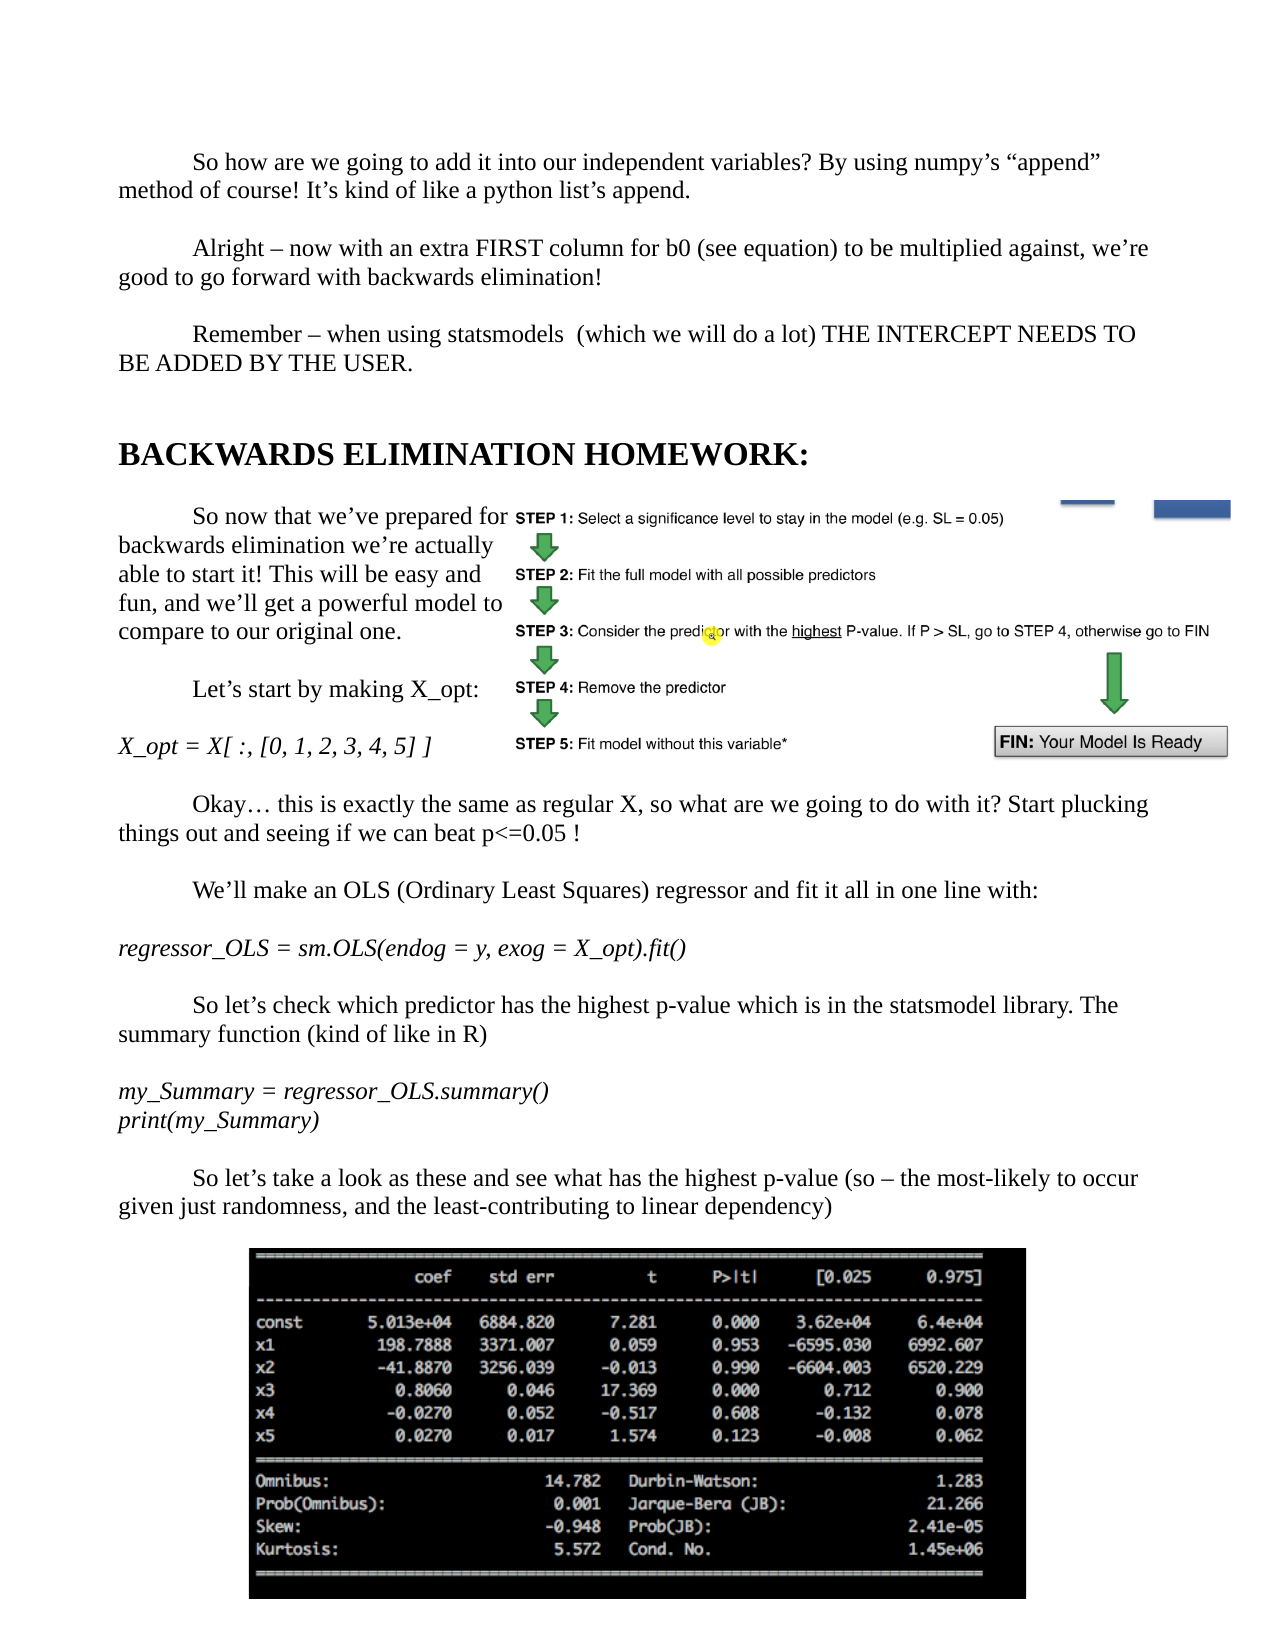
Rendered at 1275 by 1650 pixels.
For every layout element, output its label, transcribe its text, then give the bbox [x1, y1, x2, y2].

text print(my_Summary) [118, 1105, 1157, 1134]
text We’ll make an OLS (Ordinary Least Squares) regressor and fit it all in one line with: [118, 875, 1157, 904]
text So let’s check which predictor has the highest p-value which is in the statsmodel library. The summary function (kind of like in R) [118, 990, 1157, 1048]
text So now that we’ve prepared for backwards elimination we’re actually able to start it! This will be easy and fun, and we’ll get a powerful model to compare to our original one. [118, 501, 513, 645]
text my_Summary = regressor_OLS.summary() [118, 1076, 1157, 1105]
picture [513, 500, 1231, 763]
text Remember – when using statsmodels (which we will do a lot) THE INTERCEPT NEEDS TO BE ADDED BY THE USER. [118, 319, 1157, 377]
text regressor_OLS = sm.OLS(endog = y, exog = X_opt).fit() [118, 933, 1157, 961]
text BACKWARDS ELIMINATION HOMEWORK: [118, 434, 1157, 473]
text X_opt = X[ :, [0, 1, 2, 3, 4, 5] ] [118, 731, 513, 760]
picture [248, 1248, 1027, 1599]
text Let’s start by making X_opt: [118, 674, 513, 703]
text So let’s take a look as these and see what has the highest p-value (so – the most-likely to occur given just randomness, and the least-contributing to linear dependency) [118, 1163, 1157, 1220]
text Alright – now with an extra FIRST column for b0 (see equation) to be multiplied against, we’re good to go forward with backwards elimination! [118, 233, 1157, 291]
text Okay… this is exactly the same as regular X, so what are we going to do with it? Start plucking things out and seeing if we can beat p<=0.05 ! [118, 789, 1157, 846]
text So how are we going to add it into our independent variables? By using numpy’s “append” method of course! It’s kind of like a python list’s append. [118, 147, 1157, 204]
